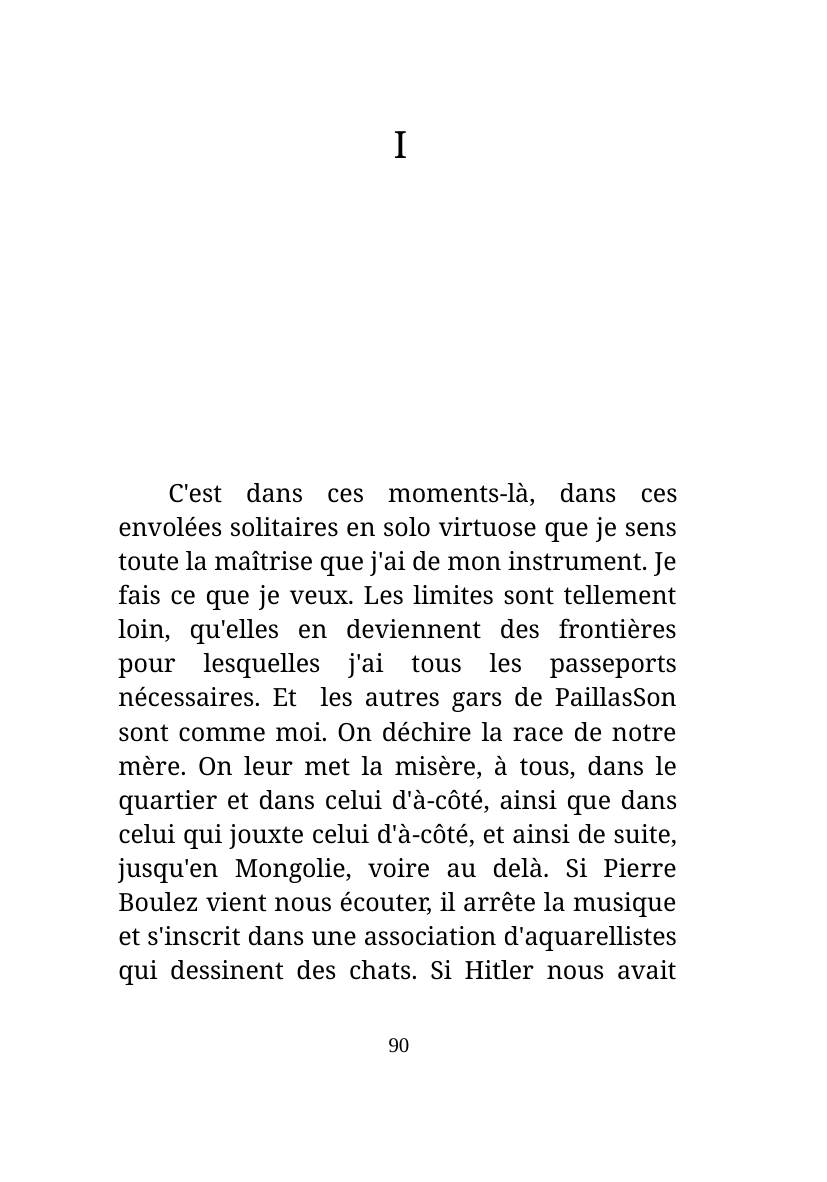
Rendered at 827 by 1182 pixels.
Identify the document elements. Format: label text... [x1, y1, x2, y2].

text I [121, 118, 679, 169]
text C'est dans ces moments‑là, dans ces envolées solitaires en solo virtuose que je sens toute la maîtrise que j'ai de mon instrument. Je fais ce que je veux. Les limites sont tellement loin, qu'elles en deviennent des frontières pour lesquelles j'ai tous les passeports nécessaires. Et les autres gars de PaillasSon sont comme moi. On déchire la race de notre mère. On leur met la misère, à tous, dans le quartier et dans celui d'à‑côté, ainsi que dans celui qui jouxte celui d'à‑côté, et ainsi de suite, jusqu'en Mongolie, voire au delà. Si Pierre Boulez vient nous écouter, il arrête la musique et s'inscrit dans une association d'aquarellistes qui dessinent des chats. Si Hitler nous avait [118, 476, 677, 987]
